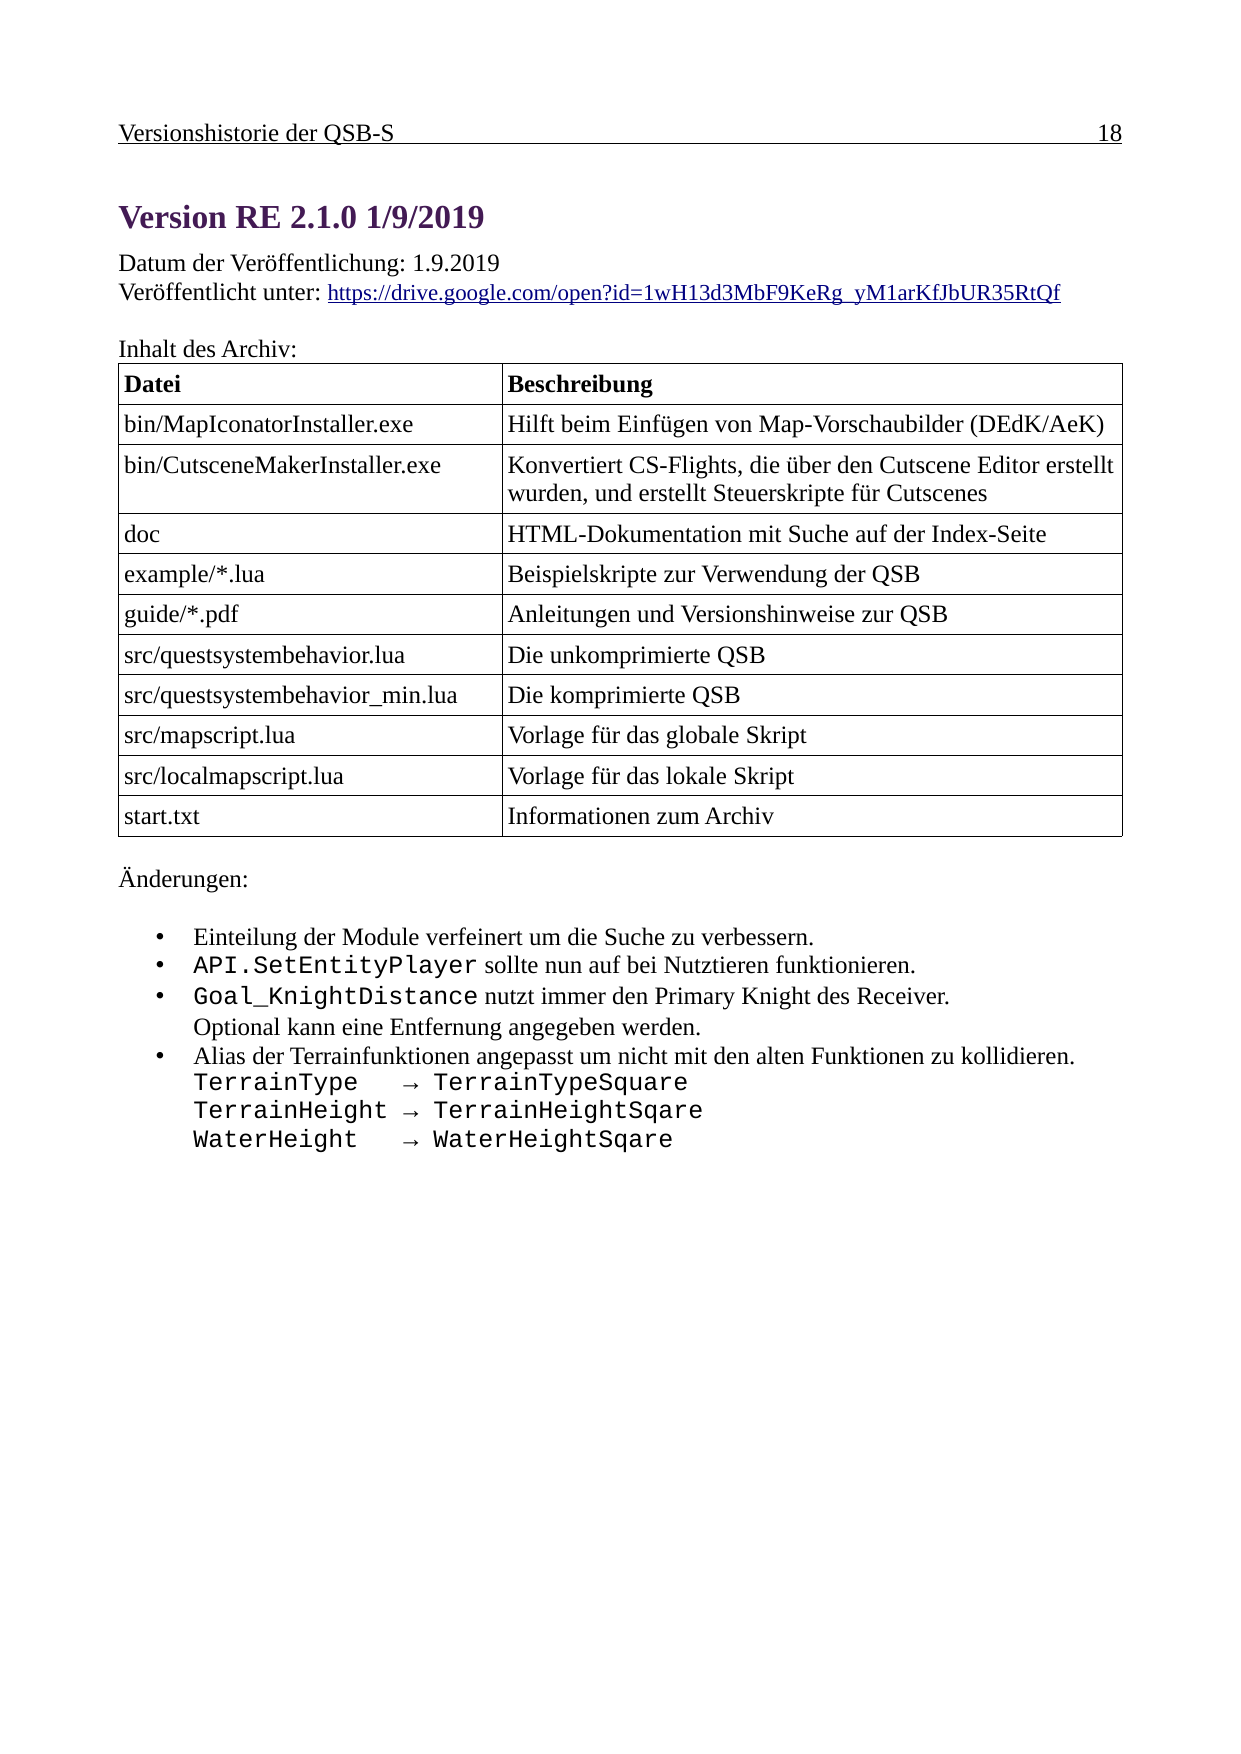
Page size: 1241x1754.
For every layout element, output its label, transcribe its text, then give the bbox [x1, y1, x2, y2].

list WaterHeight → WaterHeightSqare [156, 1126, 1122, 1155]
table_cell Anleitungen und Versionshinweise zur QSB [503, 595, 1122, 634]
list TerrainHeight → TerrainHeightSqare [156, 1098, 1122, 1126]
list API.SetEntityPlayer sollte nun auf bei Nutztieren funktionieren. [156, 951, 1122, 981]
list TerrainType → TerrainTypeSquare [156, 1070, 1122, 1098]
table_cell guide/*.pdf [119, 595, 502, 634]
table_cell Beispielskripte zur Verwendung der QSB [503, 554, 1122, 594]
table_cell src/questsystembehavior.lua [119, 635, 502, 674]
table_cell Die komprimierte QSB [503, 675, 1122, 714]
table_cell src/mapscript.lua [119, 716, 502, 755]
table_cell Informationen zum Archiv [503, 796, 1122, 836]
table_cell Konvertiert CS-Flights, die über den Cutscene Editor erstellt wurden, und erstellt Steuerskripte für Cutscenes [503, 445, 1122, 513]
list Alias der Terrainfunktionen angepasst um nicht mit den alten Funktionen zu kollidieren. [156, 1041, 1122, 1070]
text Veröffentlicht unter: https://drive.google.com/open?id=1wH13d3MbF9KeRg_yM1arKfJbUR35RtQf [118, 277, 1122, 306]
table_header Datei [119, 364, 502, 404]
table_cell Vorlage für das lokale Skript [503, 756, 1122, 795]
table_cell src/localmapscript.lua [119, 756, 502, 795]
text Datum der Veröffentlichung: 1.9.2019 [118, 248, 1122, 277]
table_cell bin/CutsceneMakerInstaller.exe [119, 445, 502, 513]
table_cell bin/MapIconatorInstaller.exe [119, 405, 502, 444]
text Inhalt des Archiv: [118, 334, 1122, 363]
subtitle Version RE 2.1.0 1/9/2019 [118, 197, 1122, 236]
table_cell Die unkomprimierte QSB [503, 635, 1122, 674]
table_header Beschreibung [503, 364, 1122, 404]
list Einteilung der Module verfeinert um die Suche zu verbessern. [156, 922, 1122, 951]
table_cell HTML-Dokumentation mit Suche auf der Index-Seite [503, 514, 1122, 553]
table_cell Hilft beim Einfügen von Map-Vorschaubilder (DEdK/AeK) [503, 405, 1122, 444]
list Optional kann eine Entfernung angegeben werden. [156, 1012, 1122, 1041]
text Änderungen: [118, 864, 1122, 893]
table_cell src/questsystembehavior_min.lua [119, 675, 502, 714]
table_cell example/*.lua [119, 554, 502, 594]
list Goal_KnightDistance nutzt immer den Primary Knight des Receiver. [156, 981, 1122, 1012]
table_cell start.txt [119, 796, 502, 836]
table_cell doc [119, 514, 502, 553]
table_cell Vorlage für das globale Skript [503, 716, 1122, 755]
